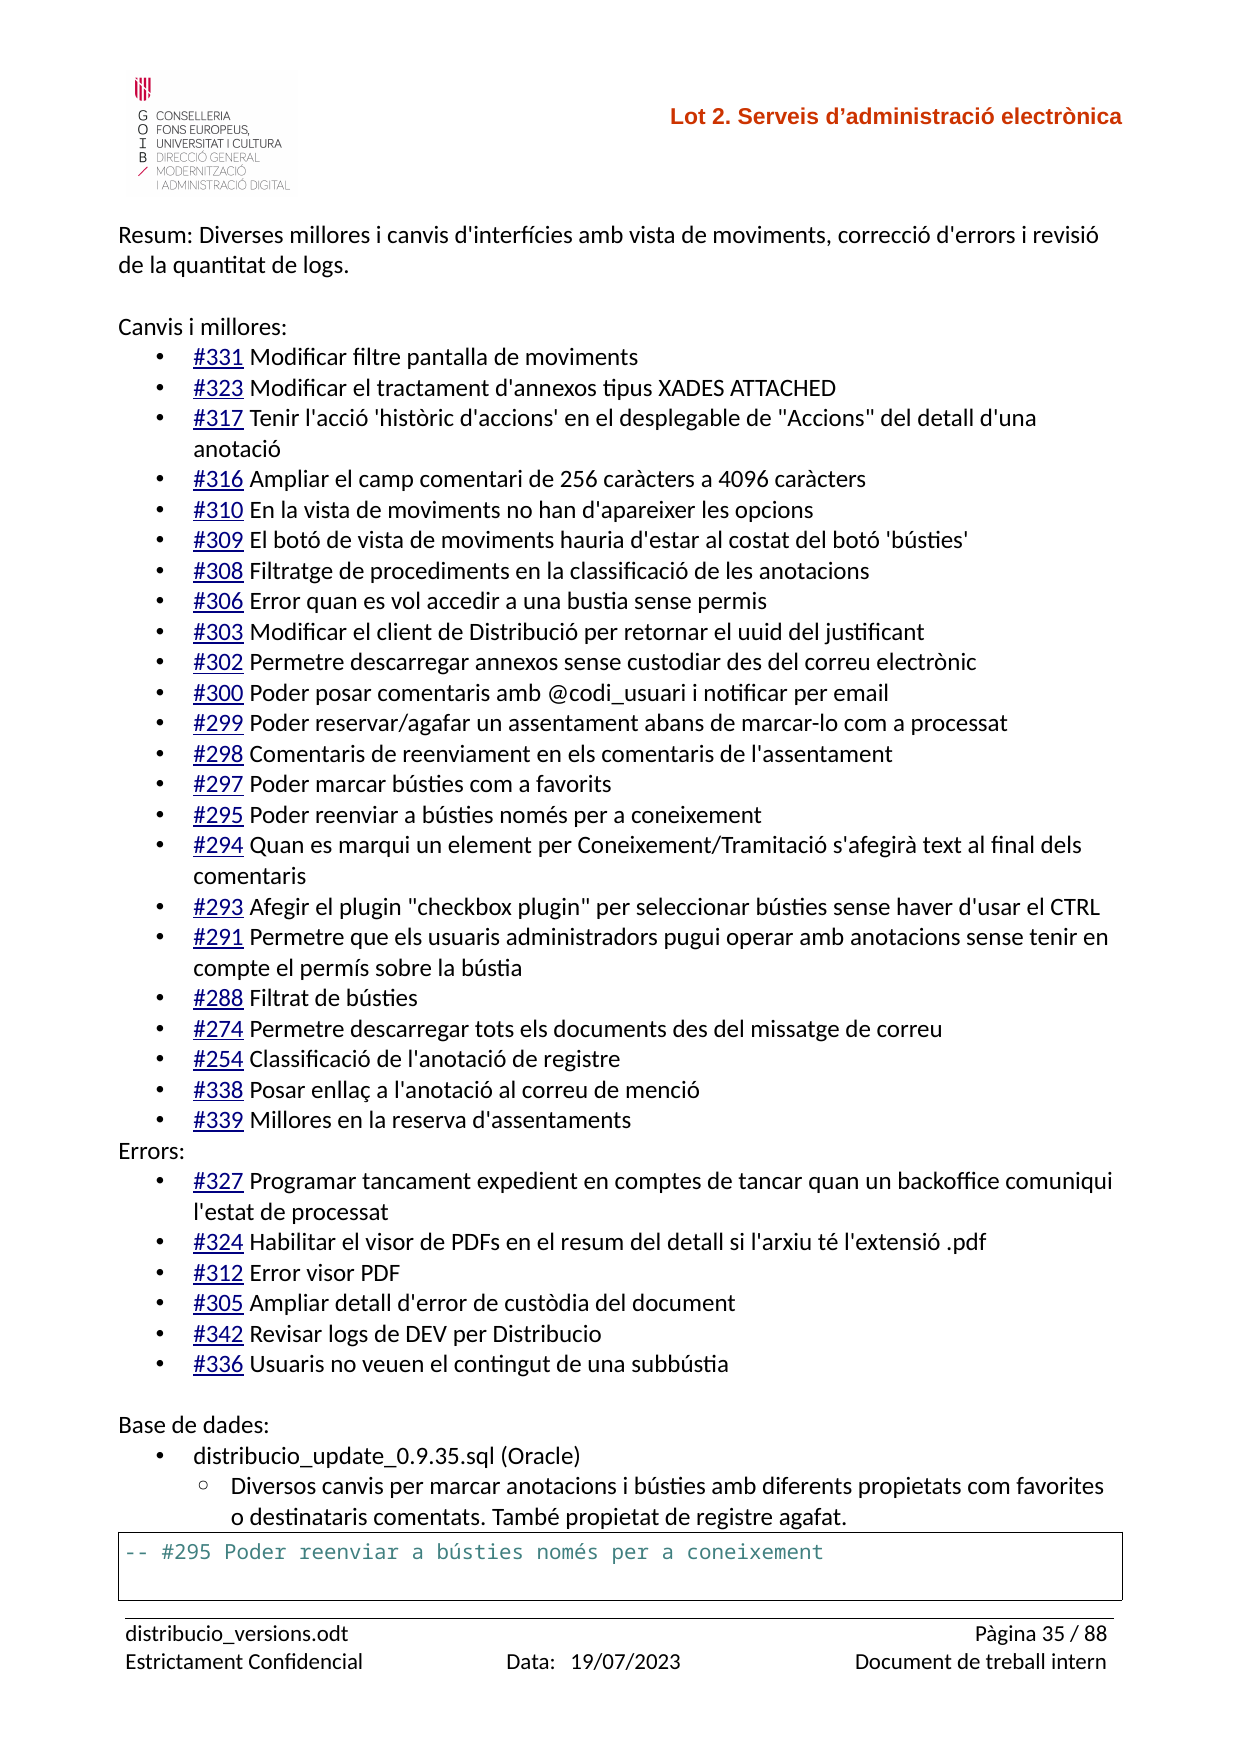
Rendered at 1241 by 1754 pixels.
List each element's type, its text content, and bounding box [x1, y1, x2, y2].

list #298 Comentaris de reenviament en els comentaris de l'assentament [156, 738, 1122, 768]
list distribucio_update_0.9.35.sql (Oracle) [156, 1440, 1122, 1471]
list #297 Poder marcar bústies com a favorits [156, 768, 1122, 799]
list #324 Habilitar el visor de PDFs en el resum del detall si l'arxiu té l'extensió .pdf [156, 1226, 1122, 1257]
list #339 Millores en la reserva d'assentaments [156, 1104, 1122, 1135]
list #338 Posar enllaç a l'anotació al correu de menció [156, 1074, 1122, 1104]
list #293 Afegir el plugin "checkbox plugin" per seleccionar bústies sense haver d'usar el CTRL [156, 891, 1122, 921]
list #312 Error visor PDF [156, 1257, 1122, 1287]
list #336 Usuaris no veuen el contingut de una subbústia [156, 1348, 1122, 1379]
list #300 Poder posar comentaris amb @codi_usuari i notificar per email [156, 677, 1122, 707]
list #323 Modificar el tractament d'annexos tipus XADES ATTACHED [156, 372, 1122, 402]
list #309 El botó de vista de moviments hauria d'estar al costat del botó 'bústies' [156, 524, 1122, 555]
list #310 En la vista de moviments no han d'apareixer les opcions [156, 494, 1122, 524]
list #288 Filtrat de bústies [156, 982, 1122, 1013]
list #302 Permetre descarregar annexos sense custodiar des del correu electrònic [156, 646, 1122, 677]
list #254 Classificació de l'anotació de registre [156, 1043, 1122, 1074]
table_header -- #295 Poder reenviar a bústies només per a coneixement [119, 1533, 1122, 1600]
list #306 Error quan es vol accedir a una bustia sense permis [156, 585, 1122, 616]
list Diversos canvis per marcar anotacions i bústies amb diferents propietats com favorites o destinataris comentats. També propietat de registre agafat. [193, 1471, 1122, 1532]
list #342 Revisar logs de DEV per Distribucio [156, 1318, 1122, 1348]
list #291 Permetre que els usuaris administradors pugui operar amb anotacions sense tenir en compte el permís sobre la bústia [156, 921, 1122, 982]
list #331 Modificar filtre pantalla de moviments [156, 341, 1122, 372]
list #327 Programar tancament expedient en comptes de tancar quan un backoffice comuniqui l'estat de processat [156, 1165, 1122, 1226]
text Errors: [118, 1135, 1122, 1165]
list #303 Modificar el client de Distribució per retornar el uuid del justificant [156, 616, 1122, 646]
list #316 Ampliar el camp comentari de 256 caràcters a 4096 caràcters [156, 463, 1122, 494]
text Resum: Diverses millores i canvis d'interfícies amb vista de moviments, correcció d'errors i revisió de la quantitat de logs. [118, 219, 1122, 280]
list #308 Filtratge de procediments en la classificació de les anotacions [156, 555, 1122, 585]
list #317 Tenir l'acció 'històric d'accions' en el desplegable de "Accions" del detall d'una anotació [156, 402, 1122, 463]
picture [126, 70, 299, 197]
list #305 Ampliar detall d'error de custòdia del document [156, 1287, 1122, 1318]
list #274 Permetre descarregar tots els documents des del missatge de correu [156, 1013, 1122, 1043]
text Base de dades: [118, 1409, 1122, 1440]
list #299 Poder reservar/agafar un assentament abans de marcar-lo com a processat [156, 707, 1122, 738]
list #295 Poder reenviar a bústies només per a coneixement [156, 799, 1122, 829]
text Canvis i millores: [118, 311, 1122, 341]
list #294 Quan es marqui un element per Coneixement/Tramitació s'afegirà text al final dels comentaris [156, 829, 1122, 891]
